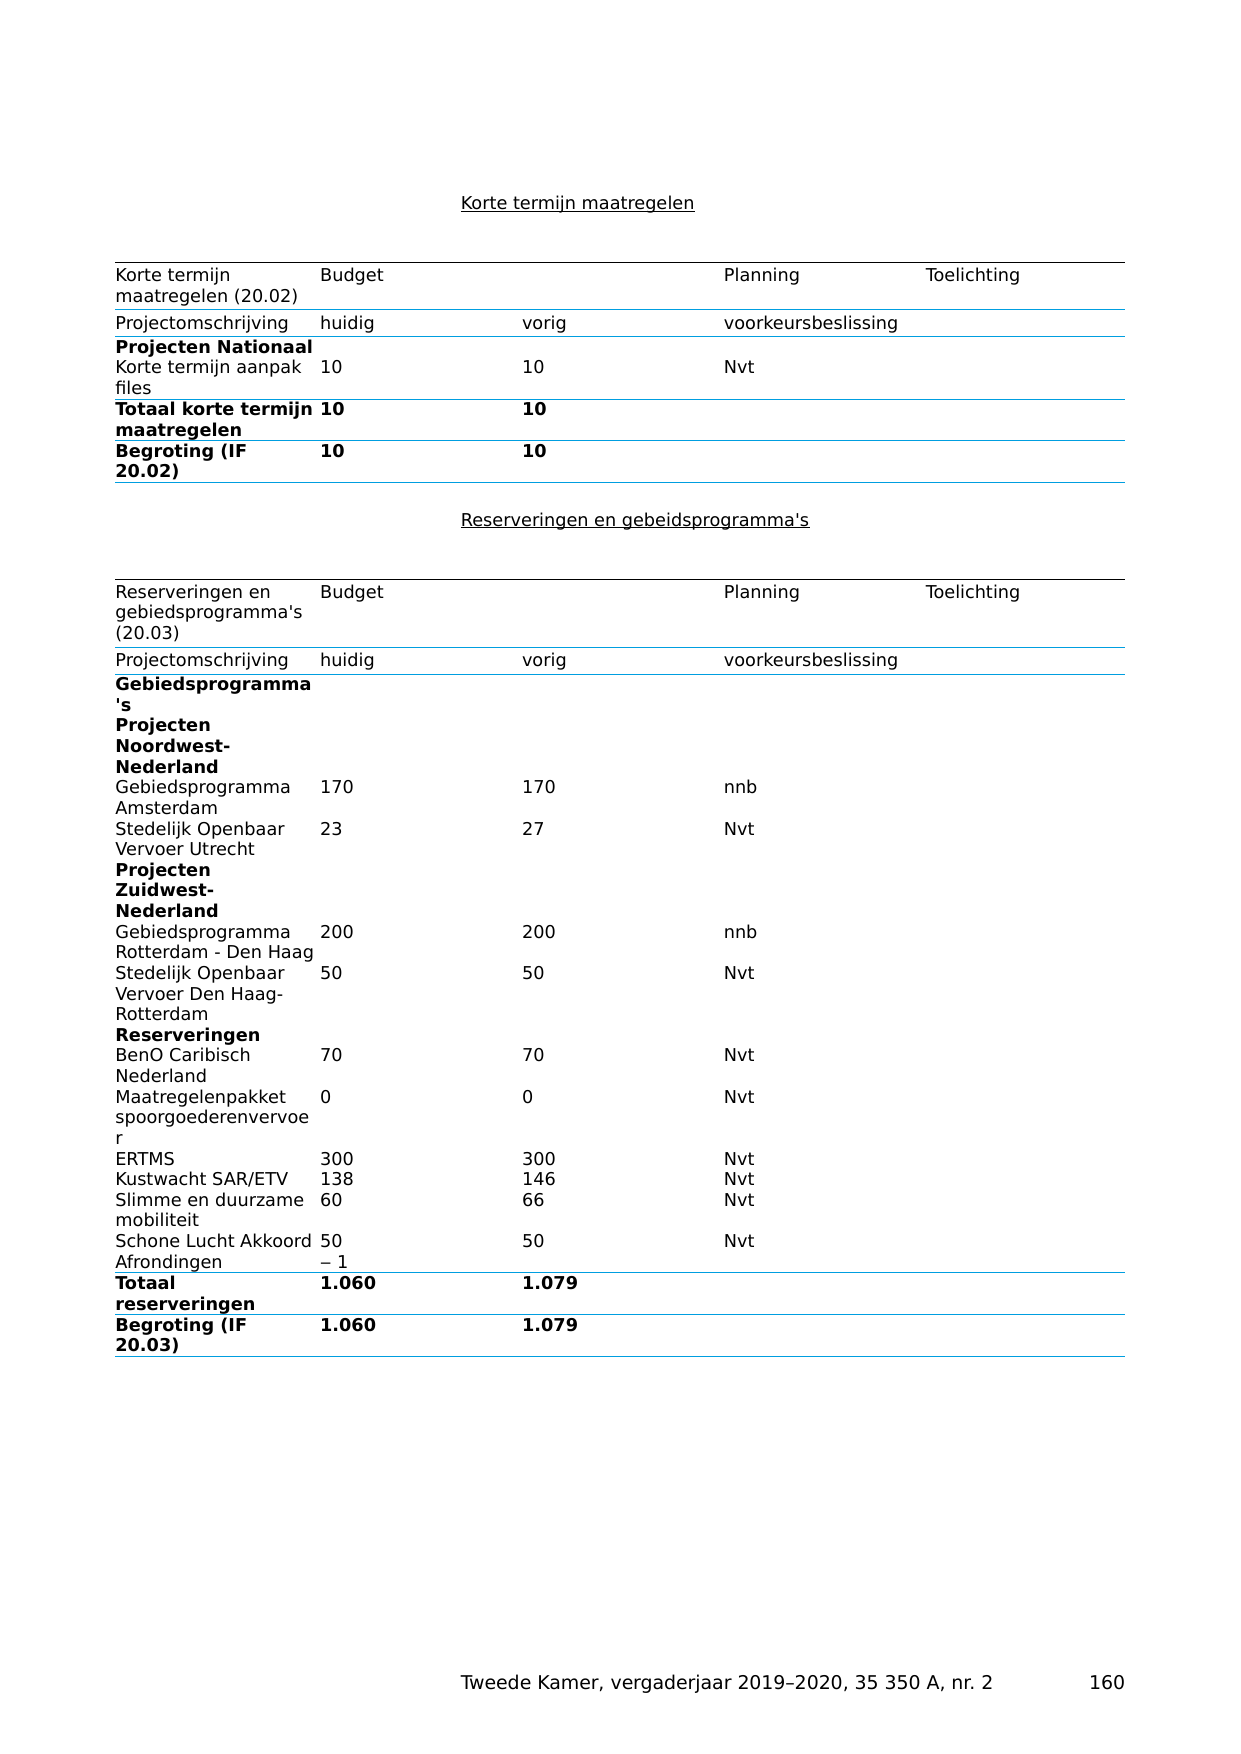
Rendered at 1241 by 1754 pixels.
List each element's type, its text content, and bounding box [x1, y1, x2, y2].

table_cell 50 [519, 1231, 721, 1252]
table_cell 300 [519, 1149, 721, 1169]
table_cell 0 [317, 1087, 519, 1148]
text Reserveringen en gebeidsprogramma's [461, 508, 1125, 531]
table_cell [519, 715, 721, 777]
table_cell 50 [317, 963, 519, 1025]
table_cell [923, 777, 1125, 818]
table_cell 200 [317, 922, 519, 963]
table_cell vorig [519, 310, 721, 336]
table_cell [923, 400, 1125, 440]
table_cell Stedelijk Openbaar Vervoer Utrecht [115, 819, 317, 860]
table_cell [923, 715, 1125, 777]
table_cell [721, 1315, 923, 1356]
table_cell Schone Lucht Akkoord [115, 1231, 317, 1252]
table_cell 146 [519, 1169, 721, 1190]
table_cell vorig [519, 648, 721, 674]
table_cell [721, 1273, 923, 1314]
table_cell Nvt [721, 1190, 923, 1231]
table_cell [721, 337, 923, 357]
table_cell [519, 337, 721, 357]
table_cell nnb [721, 777, 923, 818]
table_cell nnb [721, 922, 923, 963]
table_cell Planning [721, 580, 923, 647]
table_cell [923, 1190, 1125, 1231]
text Korte termijn maatregelen [461, 191, 1125, 214]
table_cell [317, 1025, 519, 1045]
table_cell Reserveringen en gebiedsprogramma's (20.03) [115, 580, 317, 647]
table_cell Budget [317, 263, 721, 309]
table_cell 70 [519, 1045, 721, 1087]
table_cell 23 [317, 819, 519, 860]
table_cell Begroting (IF 20.03) [115, 1315, 317, 1356]
table_cell Slimme en duurzame mobiliteit [115, 1190, 317, 1231]
table_cell voorkeursbeslissing [721, 648, 923, 674]
table_cell [519, 1025, 721, 1045]
table_cell Nvt [721, 1045, 923, 1087]
table_cell Nvt [721, 1149, 923, 1169]
table_cell [923, 357, 1125, 398]
table_cell [923, 1169, 1125, 1190]
table_cell 50 [317, 1231, 519, 1252]
table_cell Korte termijn aanpak files [115, 357, 317, 398]
table_cell [317, 715, 519, 777]
table_cell [923, 922, 1125, 963]
table_cell 70 [317, 1045, 519, 1087]
table_cell 10 [519, 400, 721, 440]
table_cell [721, 860, 923, 922]
table_cell Budget [317, 580, 721, 647]
table_cell Nvt [721, 1231, 923, 1252]
table_cell [923, 1045, 1125, 1087]
table_cell [317, 675, 519, 715]
table_cell Totaal korte termijn maatregelen [115, 400, 317, 440]
table_cell [317, 337, 519, 357]
table_cell [923, 337, 1125, 357]
table_cell Totaal reserveringen [115, 1273, 317, 1314]
table_cell 1.079 [519, 1273, 721, 1314]
table_cell Projectomschrijving [115, 310, 317, 336]
table_cell 10 [317, 357, 519, 398]
table_cell [519, 1252, 721, 1272]
table_cell [721, 441, 923, 482]
table_cell 10 [317, 400, 519, 440]
table_cell [721, 1025, 923, 1045]
table_cell 200 [519, 922, 721, 963]
table_cell 50 [519, 963, 721, 1025]
table_cell ERTMS [115, 1149, 317, 1169]
table_cell [923, 1149, 1125, 1169]
table_cell [317, 860, 519, 922]
table_cell ‒ 1 [317, 1252, 519, 1272]
table_header Mutaties tweede suppletoire begroting 2019 (Bedragen x € 1 mln.) [115, 237, 1125, 262]
table_cell [721, 1252, 923, 1272]
table_cell [923, 1231, 1125, 1252]
table_cell Nvt [721, 819, 923, 860]
table_cell 138 [317, 1169, 519, 1190]
table_cell 27 [519, 819, 721, 860]
table_cell Nvt [721, 1087, 923, 1148]
table_cell Afrondingen [115, 1252, 317, 1272]
table_cell [721, 715, 923, 777]
table_cell Projecten Nationaal [115, 337, 317, 357]
table_cell BenO Caribisch Nederland [115, 1045, 317, 1087]
table_cell huidig [317, 648, 519, 674]
table_cell [923, 819, 1125, 860]
table_cell 300 [317, 1149, 519, 1169]
table_cell Gebiedsprogramma Amsterdam [115, 777, 317, 818]
table_cell [721, 675, 923, 715]
table_cell Projecten Noordwest-Nederland [115, 715, 317, 777]
table_cell Projecten Zuidwest-Nederland [115, 860, 317, 922]
table_cell 170 [519, 777, 721, 818]
table_header Mutaties tweede suppletoire begroting 2019 (Bedragen x € 1 mln.) [115, 554, 1125, 578]
table_cell Reserveringen [115, 1025, 317, 1045]
table_cell 10 [317, 441, 519, 482]
table_cell Begroting (IF 20.02) [115, 441, 317, 482]
table_cell [923, 963, 1125, 1025]
table_cell [923, 1087, 1125, 1148]
table_cell [923, 648, 1125, 674]
table_cell Nvt [721, 963, 923, 1025]
table_cell Kustwacht SAR/ETV [115, 1169, 317, 1190]
table_cell [519, 675, 721, 715]
table_cell [923, 1252, 1125, 1272]
table_cell huidig [317, 310, 519, 336]
table_cell [923, 675, 1125, 715]
table_cell Planning [721, 263, 923, 309]
table_cell 60 [317, 1190, 519, 1231]
table_cell [923, 441, 1125, 482]
table_cell Stedelijk Openbaar Vervoer Den Haag-Rotterdam [115, 963, 317, 1025]
table_cell Nvt [721, 1169, 923, 1190]
table_cell Projectomschrijving [115, 648, 317, 674]
table_cell 1.060 [317, 1273, 519, 1314]
table_cell 170 [317, 777, 519, 818]
table_cell Gebiedsprogramma Rotterdam - Den Haag [115, 922, 317, 963]
table_cell 10 [519, 357, 721, 398]
table_cell [721, 400, 923, 440]
table_cell 10 [519, 441, 721, 482]
table_cell [923, 860, 1125, 922]
table_cell voorkeursbeslissing [721, 310, 923, 336]
table_cell Maatregelenpakket spoorgoederenvervoer [115, 1087, 317, 1148]
table_cell Korte termijn maatregelen (20.02) [115, 263, 317, 309]
table_cell [923, 1025, 1125, 1045]
table_cell Gebiedsprogramma's [115, 675, 317, 715]
table_cell [923, 1273, 1125, 1314]
table_cell 66 [519, 1190, 721, 1231]
table_cell Toelichting [923, 580, 1125, 647]
table_cell 0 [519, 1087, 721, 1148]
table_cell 1.060 [317, 1315, 519, 1356]
table_cell [923, 1315, 1125, 1356]
table_cell 1.079 [519, 1315, 721, 1356]
table_cell Nvt [721, 357, 923, 398]
table_cell Toelichting [923, 263, 1125, 309]
table_cell [519, 860, 721, 922]
table_cell [923, 310, 1125, 336]
